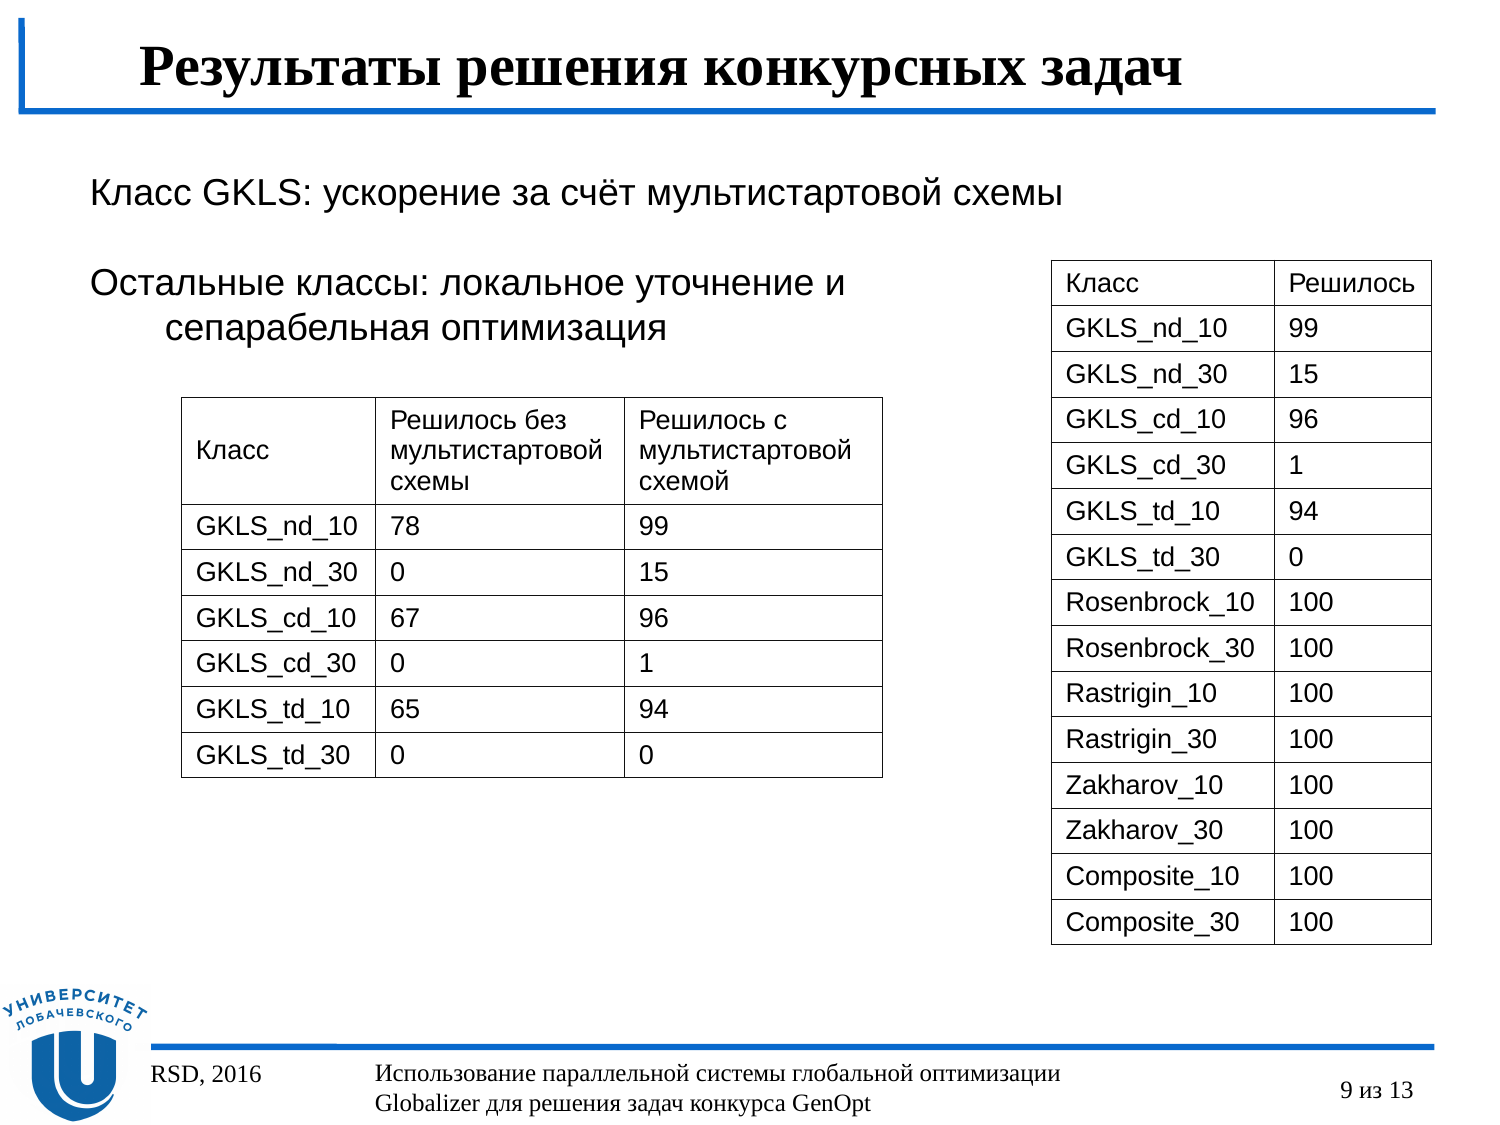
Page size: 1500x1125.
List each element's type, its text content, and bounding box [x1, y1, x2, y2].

text_box Результаты решения конкурсных задач [124, 24, 1400, 100]
table_cell 1 [625, 641, 882, 686]
table_cell GKLS_nd_10 [1052, 306, 1274, 351]
table_cell Zakharov_10 [1052, 763, 1274, 808]
table_cell Composite_30 [1052, 900, 1274, 944]
table_header Решилось без мультистартовой схемы [376, 398, 624, 504]
table_cell 100 [1275, 717, 1431, 762]
table_cell 100 [1275, 672, 1431, 716]
table_cell 78 [376, 505, 624, 549]
table_cell GKLS_td_10 [182, 687, 375, 732]
table_cell 100 [1275, 580, 1431, 625]
table_cell GKLS_nd_30 [182, 550, 375, 595]
table_header Класс [1052, 261, 1274, 305]
table_cell GKLS_td_30 [182, 733, 375, 777]
table_cell GKLS_cd_30 [182, 641, 375, 686]
table_cell 96 [1275, 398, 1431, 442]
table_cell 96 [625, 596, 882, 640]
table_cell 94 [1275, 489, 1431, 534]
table_header Решилось [1275, 261, 1431, 305]
table_cell 100 [1275, 809, 1431, 853]
table_cell 100 [1275, 900, 1431, 944]
table_cell 0 [376, 733, 624, 777]
table_cell 100 [1275, 763, 1431, 808]
table_cell GKLS_cd_30 [1052, 443, 1274, 488]
picture [0, 984, 151, 1125]
table_cell Rastrigin_10 [1052, 672, 1274, 716]
table_cell 15 [1275, 352, 1431, 397]
table_cell GKLS_nd_30 [1052, 352, 1274, 397]
table_header Решилось с мультистартовой схемой [625, 398, 882, 504]
table_cell Rosenbrock_30 [1052, 626, 1274, 671]
table_cell 15 [625, 550, 882, 595]
table_cell 0 [1275, 535, 1431, 579]
table_cell 0 [376, 641, 624, 686]
table_cell 100 [1275, 854, 1431, 899]
table_cell Rastrigin_30 [1052, 717, 1274, 762]
table_cell 67 [376, 596, 624, 640]
table_cell 0 [625, 733, 882, 777]
table_header Класс [182, 398, 375, 504]
table_cell 0 [376, 550, 624, 595]
table_cell Rosenbrock_10 [1052, 580, 1274, 625]
table_cell GKLS_td_10 [1052, 489, 1274, 534]
table_cell 99 [625, 505, 882, 549]
text_box [45, 147, 1006, 555]
table_cell Composite_10 [1052, 854, 1274, 899]
table_cell GKLS_nd_10 [182, 505, 375, 549]
text_box Класс GKLS: ускорение за счёт мультистартовой схемы Остальные классы: локальное уточнение и сепарабельная оптимизация [74, 160, 1425, 976]
table_cell GKLS_cd_10 [182, 596, 375, 640]
table_cell 1 [1275, 443, 1431, 488]
table_cell 99 [1275, 306, 1431, 351]
table_cell GKLS_cd_10 [1052, 398, 1274, 442]
table_cell 65 [376, 687, 624, 732]
table_cell GKLS_td_30 [1052, 535, 1274, 579]
table_cell 100 [1275, 626, 1431, 671]
table_cell Zakharov_30 [1052, 809, 1274, 853]
table_cell 94 [625, 687, 882, 732]
